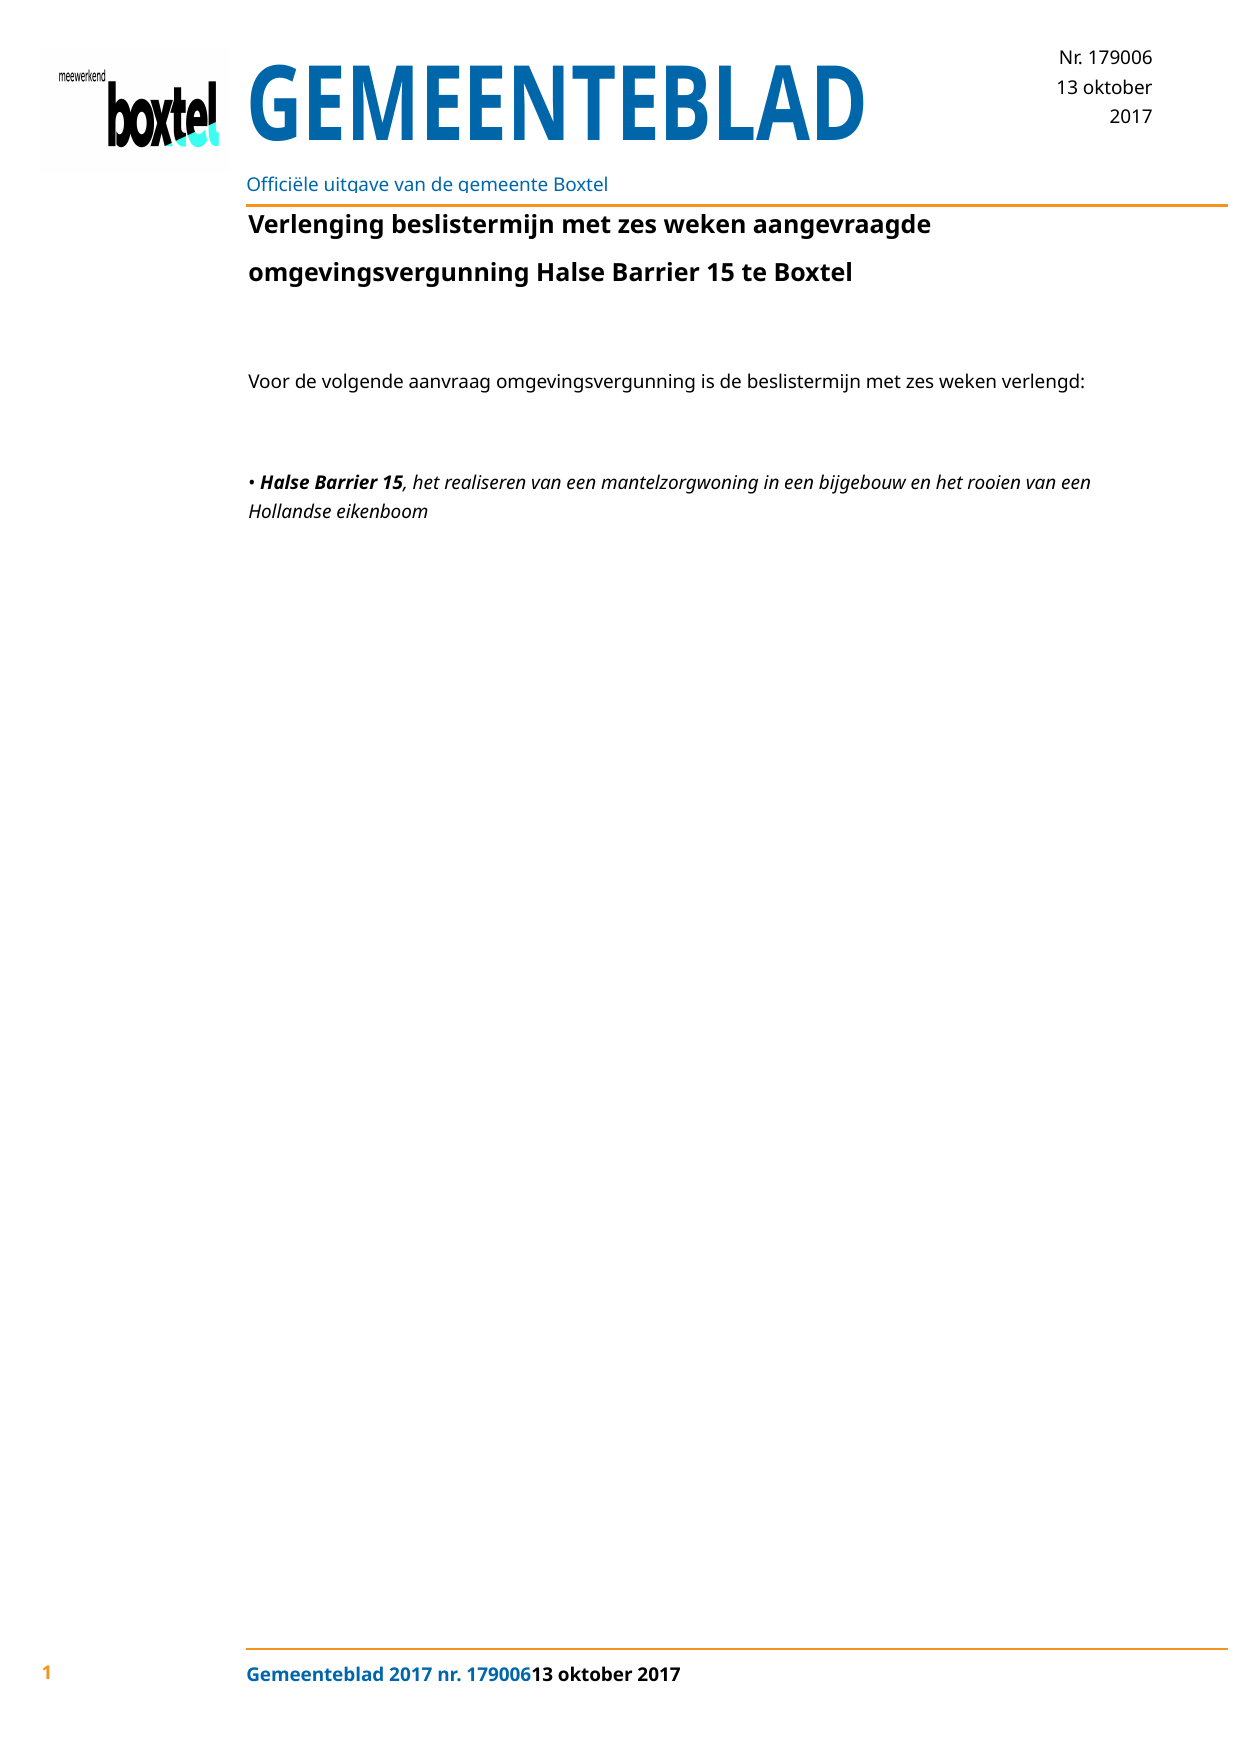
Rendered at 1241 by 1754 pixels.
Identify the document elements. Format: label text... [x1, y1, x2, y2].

text Voor de volgende aanvraag omgevingsvergunning is de beslistermijn met zes weken verlengd: [248, 368, 1152, 394]
text Verlenging beslistermijn met zes weken aangevraagde omgevingsvergunning Halse Barrier 15 te Boxtel [248, 207, 1152, 288]
text • Halse Barrier 15, het realiseren van een mantelzorgwoning in een bijgebouw en het rooien van een Hollandse eikenboom [248, 469, 1152, 524]
picture [41, 47, 231, 172]
